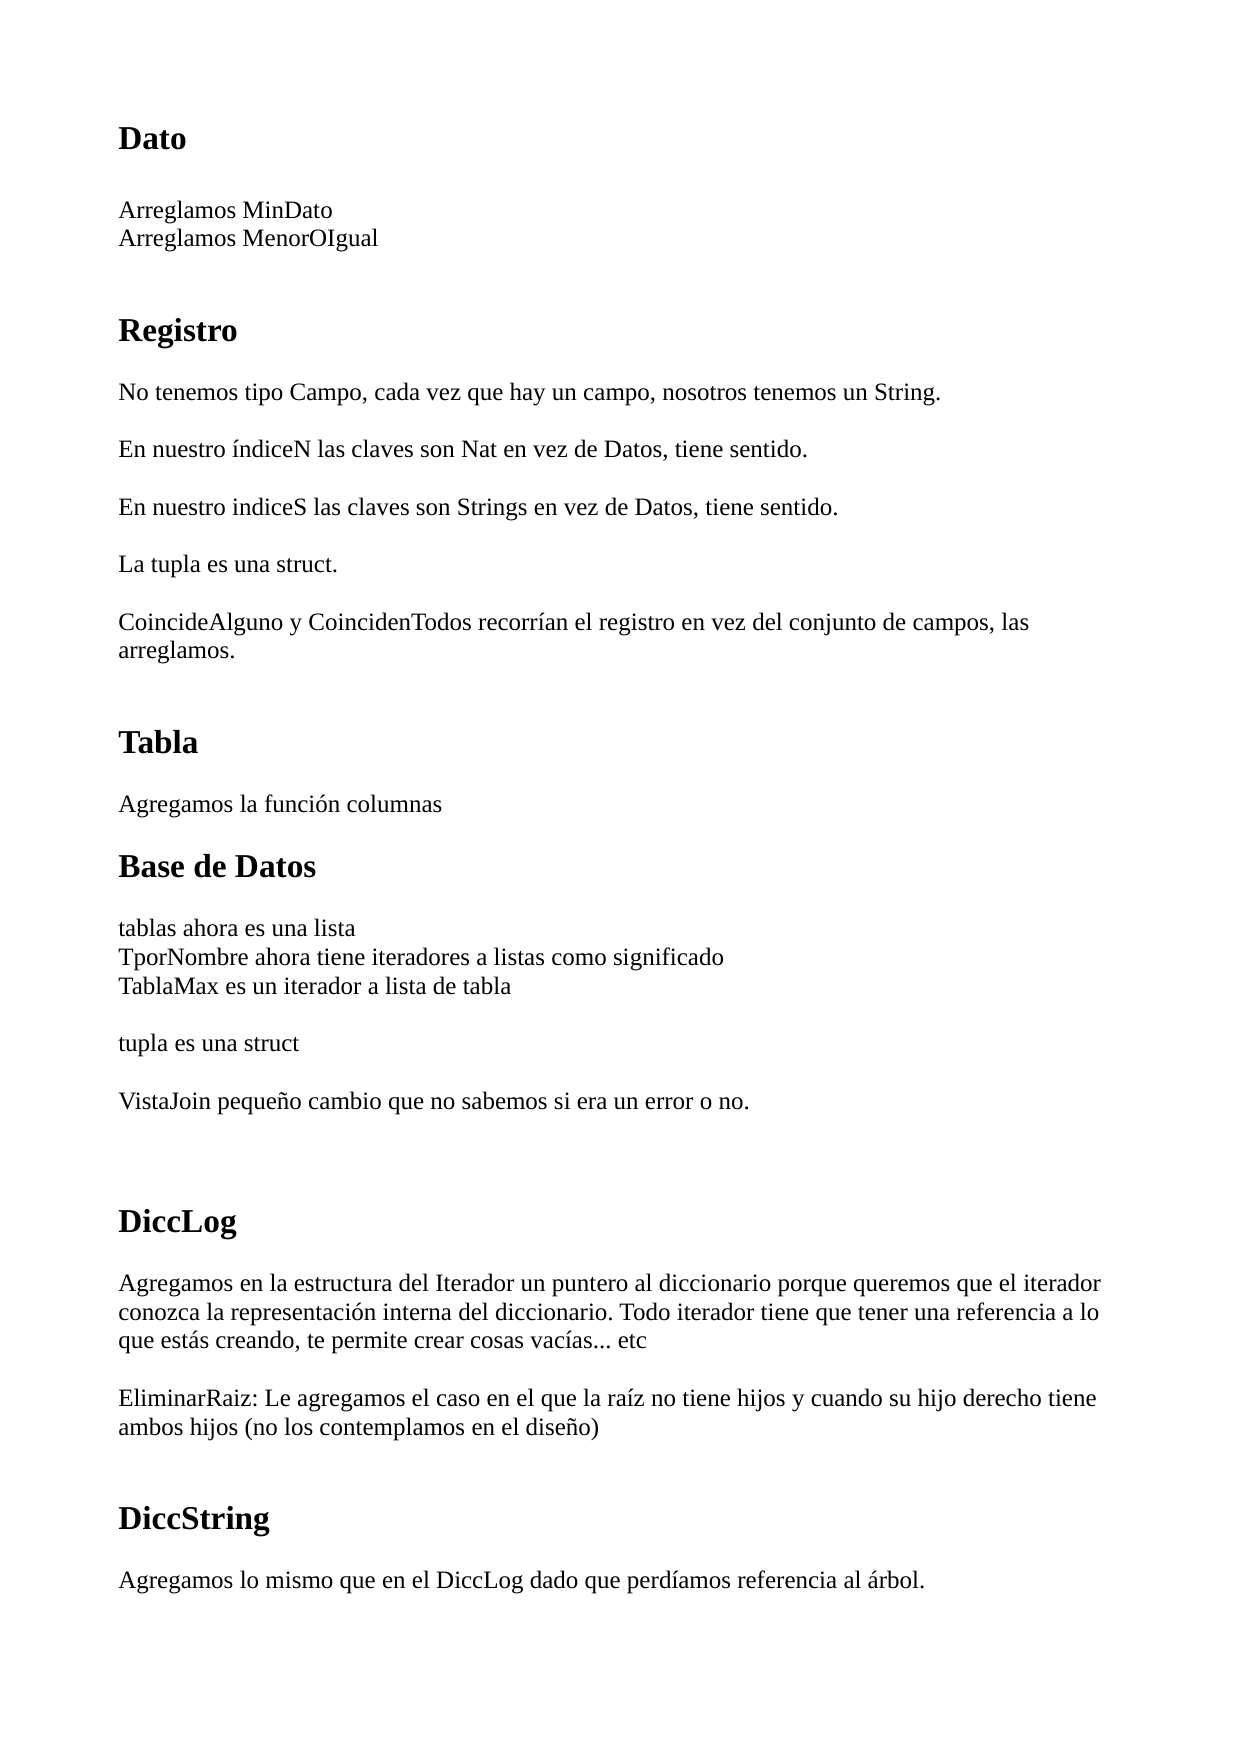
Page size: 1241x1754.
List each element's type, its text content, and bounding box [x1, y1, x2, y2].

text DiccLog [118, 1201, 1122, 1239]
text Agregamos lo mismo que en el DiccLog dado que perdíamos referencia al árbol. [118, 1565, 1122, 1594]
text Agregamos la función columnas [118, 789, 1122, 818]
text Arreglamos MenorOIgual [118, 223, 1122, 252]
text Agregamos en la estructura del Iterador un puntero al diccionario porque queremos que el iterador conozca la representación interna del diccionario. Todo iterador tiene que tener una referencia a lo que estás creando, te permite crear cosas vacías... etc [118, 1268, 1122, 1354]
text EliminarRaiz: Le agregamos el caso en el que la raíz no tiene hijos y cuando su hijo derecho tiene ambos hijos (no los contemplamos en el diseño) [118, 1383, 1122, 1441]
text Tabla [118, 722, 1122, 760]
text DiccString [118, 1498, 1122, 1536]
text No tenemos tipo Campo, cada vez que hay un campo, nosotros tenemos un String. [118, 377, 1122, 406]
text La tupla es una struct. [118, 549, 1122, 578]
text tablas ahora es una lista [118, 913, 1122, 942]
text TablaMax es un iterador a lista de tabla [118, 971, 1122, 1000]
text CoincideAlguno y CoincidenTodos recorrían el registro en vez del conjunto de campos, las arreglamos. [118, 607, 1122, 664]
text TporNombre ahora tiene iteradores a listas como significado [118, 942, 1122, 971]
text Base de Datos [118, 846, 1122, 885]
text Registro [118, 310, 1122, 348]
text Arreglamos MinDato [118, 195, 1122, 223]
text En nuestro indiceS las claves son Strings en vez de Datos, tiene sentido. [118, 492, 1122, 521]
text En nuestro índiceN las claves son Nat en vez de Datos, tiene sentido. [118, 434, 1122, 463]
text Dato [118, 118, 1122, 156]
text VistaJoin pequeño cambio que no sabemos si era un error o no. [118, 1086, 1122, 1115]
text tupla es una struct [118, 1028, 1122, 1057]
